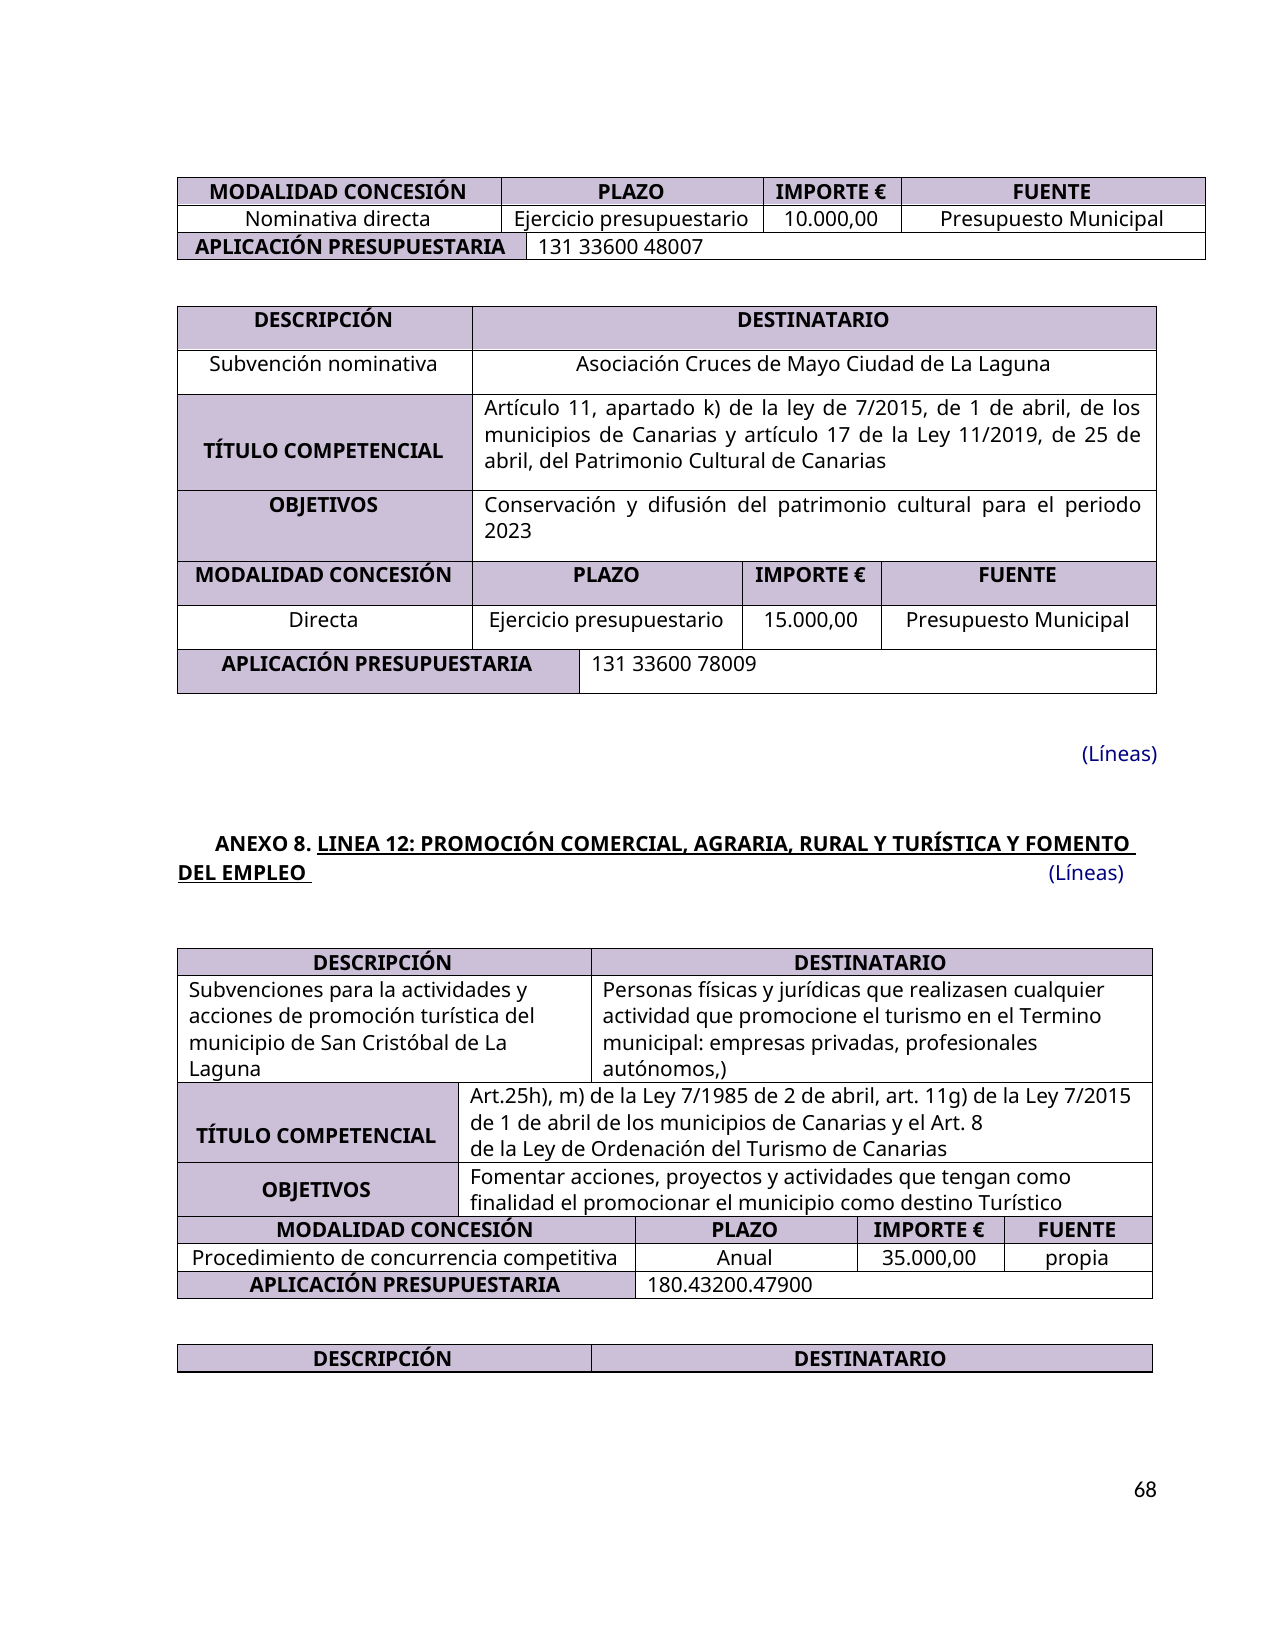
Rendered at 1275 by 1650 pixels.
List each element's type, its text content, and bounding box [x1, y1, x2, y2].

table_cell Personas físicas y jurídicas que realizasen cualquier actividad que promocione el turismo en el Termino municipal: empresas privadas, profesionales autónomos,) [592, 976, 1152, 1082]
table_cell Nominativa directa [178, 206, 501, 232]
table_cell Subvenciones para la actividades y acciones de promoción turística del municipio de San Cristóbal de La Laguna [178, 976, 591, 1082]
table_cell Fomentar acciones, proyectos y actividades que tengan como finalidad el promocionar el municipio como destino Turístico [459, 1163, 1152, 1216]
table_cell OBJETIVOS [178, 1163, 458, 1216]
table_cell FUENTE [1005, 1217, 1152, 1243]
table_cell Procedimiento de concurrencia competitiva [178, 1244, 635, 1271]
table_cell 131 33600 78009 [580, 650, 1156, 693]
table_cell PLAZO [636, 1217, 857, 1243]
table_cell Anual [636, 1244, 857, 1271]
table_cell Presupuesto Municipal [902, 206, 1205, 232]
table_header DESTINATARIO [592, 949, 1152, 975]
table_header DESCRIPCIÓN [178, 949, 591, 975]
table_cell Conservación y difusión del patrimonio cultural para el periodo 2023 [473, 491, 1156, 561]
table_cell propia [1005, 1244, 1152, 1271]
text ANEXO 8. LINEA 12: PROMOCIÓN COMERCIAL, AGRARIA, RURAL Y TURÍSTICA Y FOMENTO DEL EMPLEO (Líneas) [177, 829, 1157, 886]
table_cell MODALIDAD CONCESIÓN [178, 562, 472, 605]
table_header DESCRIPCIÓN [178, 307, 472, 349]
table_cell APLICACIÓN PRESUPUESTARIA [178, 233, 526, 259]
table_cell PLAZO [502, 178, 763, 204]
table_cell Art.25h), m) de la Ley 7/1985 de 2 de abril, art. 11g) de la Ley 7/2015 de 1 de abril de los municipios de Canarias y el Art. 8 de la Ley de Ordenación del Turismo de Canarias [459, 1083, 1152, 1162]
table_cell 131 33600 48007 [527, 233, 1205, 259]
table_cell Directa [178, 606, 472, 649]
table_cell OBJETIVOS [178, 491, 472, 561]
table_cell APLICACIÓN PRESUPUESTARIA [178, 1272, 635, 1298]
table_cell Asociación Cruces de Mayo Ciudad de La Laguna [473, 351, 1156, 394]
table_cell MODALIDAD CONCESIÓN [178, 1217, 635, 1243]
table_cell PLAZO [473, 562, 742, 605]
table_cell MODALIDAD CONCESIÓN [178, 178, 501, 204]
table_cell TÍTULO COMPETENCIAL [178, 395, 472, 490]
table_cell FUENTE [902, 178, 1205, 204]
table_cell APLICACIÓN PRESUPUESTARIA [178, 650, 579, 693]
table_cell 35.000,00 [858, 1244, 1004, 1271]
table_header DESCRIPCIÓN [178, 1345, 591, 1371]
table_cell 180.43200.47900 [636, 1272, 1152, 1298]
table_cell Artículo 11, apartado k) de la ley de 7/2015, de 1 de abril, de los municipios de Canarias y artículo 17 de la Ley 11/2019, de 25 de abril, del Patrimonio Cultural de Canarias [473, 395, 1156, 490]
text (Líneas) [177, 739, 1157, 768]
table_cell TÍTULO COMPETENCIAL [178, 1083, 458, 1162]
table_cell Ejercicio presupuestario [502, 206, 763, 232]
table_cell FUENTE [882, 562, 1156, 605]
table_header DESTINATARIO [473, 307, 1156, 349]
table_cell 15.000,00 [743, 606, 881, 649]
table_cell IMPORTE € [858, 1217, 1004, 1243]
table_cell IMPORTE € [764, 178, 901, 204]
table_cell Presupuesto Municipal [882, 606, 1156, 649]
table_cell Subvención nominativa [178, 351, 472, 394]
table_cell 10.000,00 [764, 206, 901, 232]
table_cell Ejercicio presupuestario [473, 606, 742, 649]
table_header DESTINATARIO [592, 1345, 1152, 1371]
table_cell IMPORTE € [743, 562, 881, 605]
